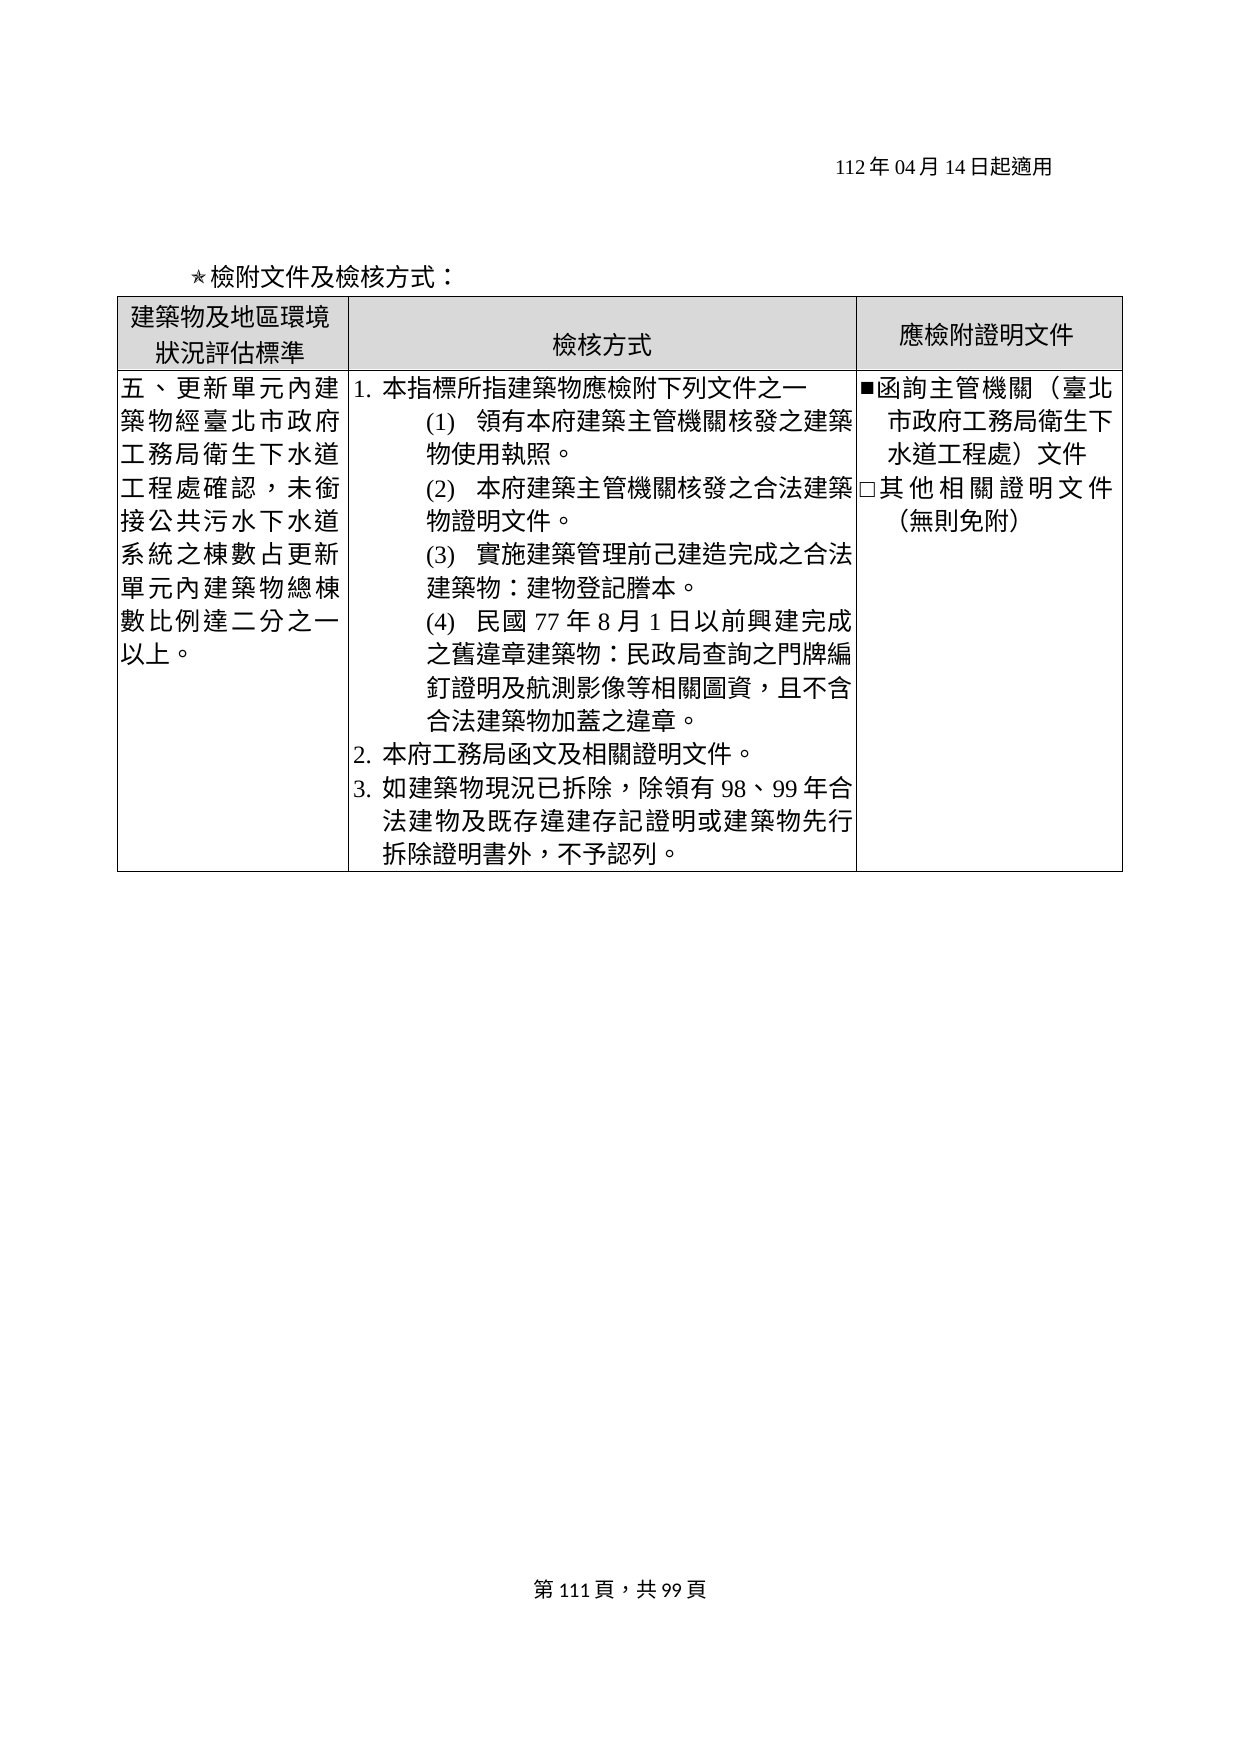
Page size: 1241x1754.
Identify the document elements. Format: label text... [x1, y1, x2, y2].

table_header 檢核方式 [349, 297, 856, 369]
text 檢附文件及檢核方式： [187, 233, 1053, 296]
table_header 建築物及地區環境狀況評估標準 [118, 297, 348, 369]
table_cell 本指標所指建築物應檢附下列文件之一 領有本府建築主管機關核發之建築物使用執照。 本府建築主管機關核發之合法建築物證明文件。 實施建築管理前己建造完成之合法建築物：建物登記謄本。 民國77年8月1日以前興建完成之舊違章建築物：民政局查詢之門牌編釘證明及航測影像等相關圖資，且不含合法建築物加蓋之違章。 本府工務局函文及相關證明文件。 如建築物現況已拆除，除領有98、99年合法建物及既存違建存記證明或建築物先行拆除證明書外，不予認列。 [349, 371, 856, 871]
table_header 應檢附證明文件 [857, 297, 1122, 369]
table_cell ■函詢主管機關（臺北市政府工務局衛生下水道工程處）文件 □其他相關證明文件（無則免附） [857, 371, 1122, 871]
table_cell 五、更新單元內建築物經臺北市政府工務局衛生下水道工程處確認，未銜接公共污水下水道系統之棟數占更新單元內建築物總棟數比例達二分之一以上。 [118, 371, 348, 871]
